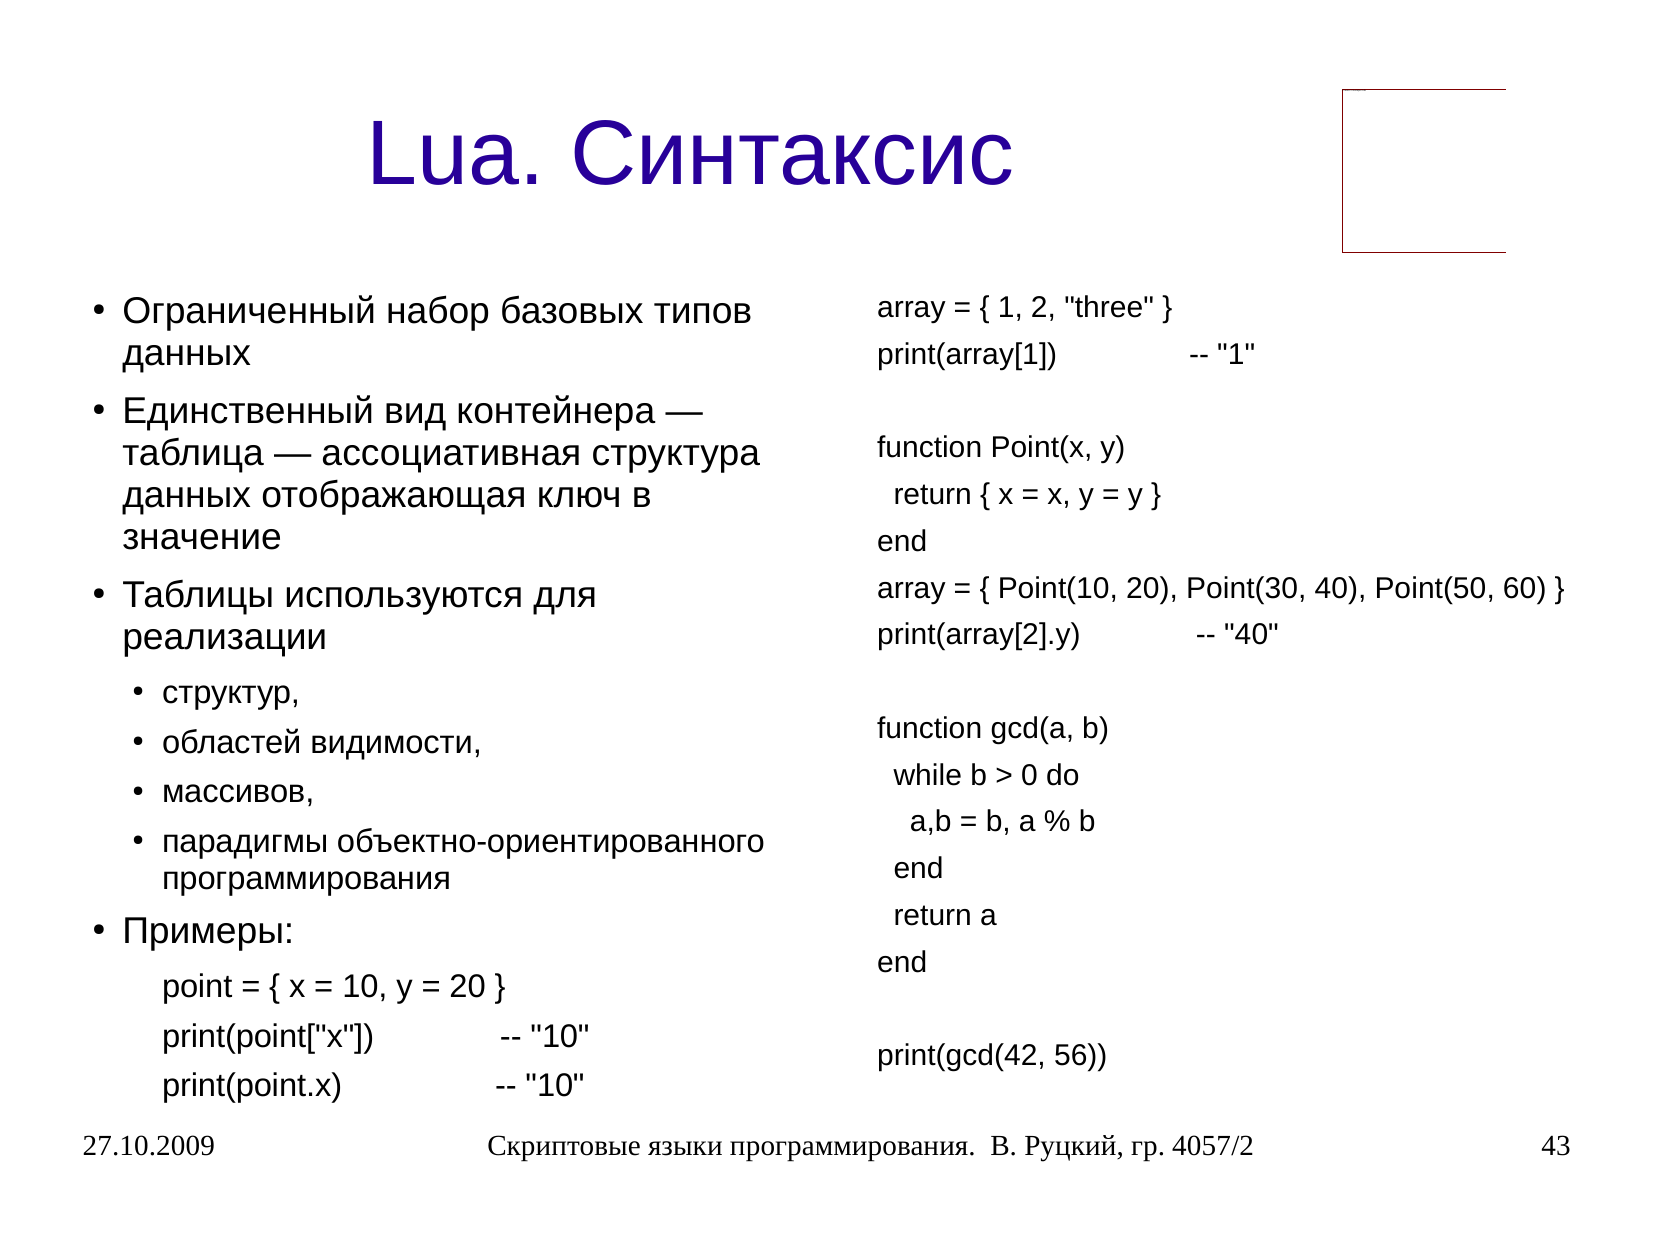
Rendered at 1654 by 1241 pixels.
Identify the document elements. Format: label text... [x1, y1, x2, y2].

list Ограниченный набор базовых типов данных Единственный вид контейнера — таблица — ассоциативная структура данных отображающая ключ в значение Таблицы используются для реализации структур, областей видимости, массивов, парадигмы объектно-ориентированного программирования Примеры: point = { x = 10, y = 20 } print(point["x"]) -- "10" print(point.x) -- "10" [82, 290, 809, 1109]
title Lua. Синтаксис [82, 49, 1300, 257]
list array = { 1, 2, "three" } print(array[1]) -- "1" function Point(x, y) return { x = x, y = y } end array = { Point(10, 20), Point(30, 40), Point(50, 60) } print(array[2].y) -- "40" function gcd(a, b) while b > 0 do a,b = b, a % b end return a end print(gcd(42, 56)) [845, 290, 1572, 1109]
picture [1341, 88, 1506, 253]
